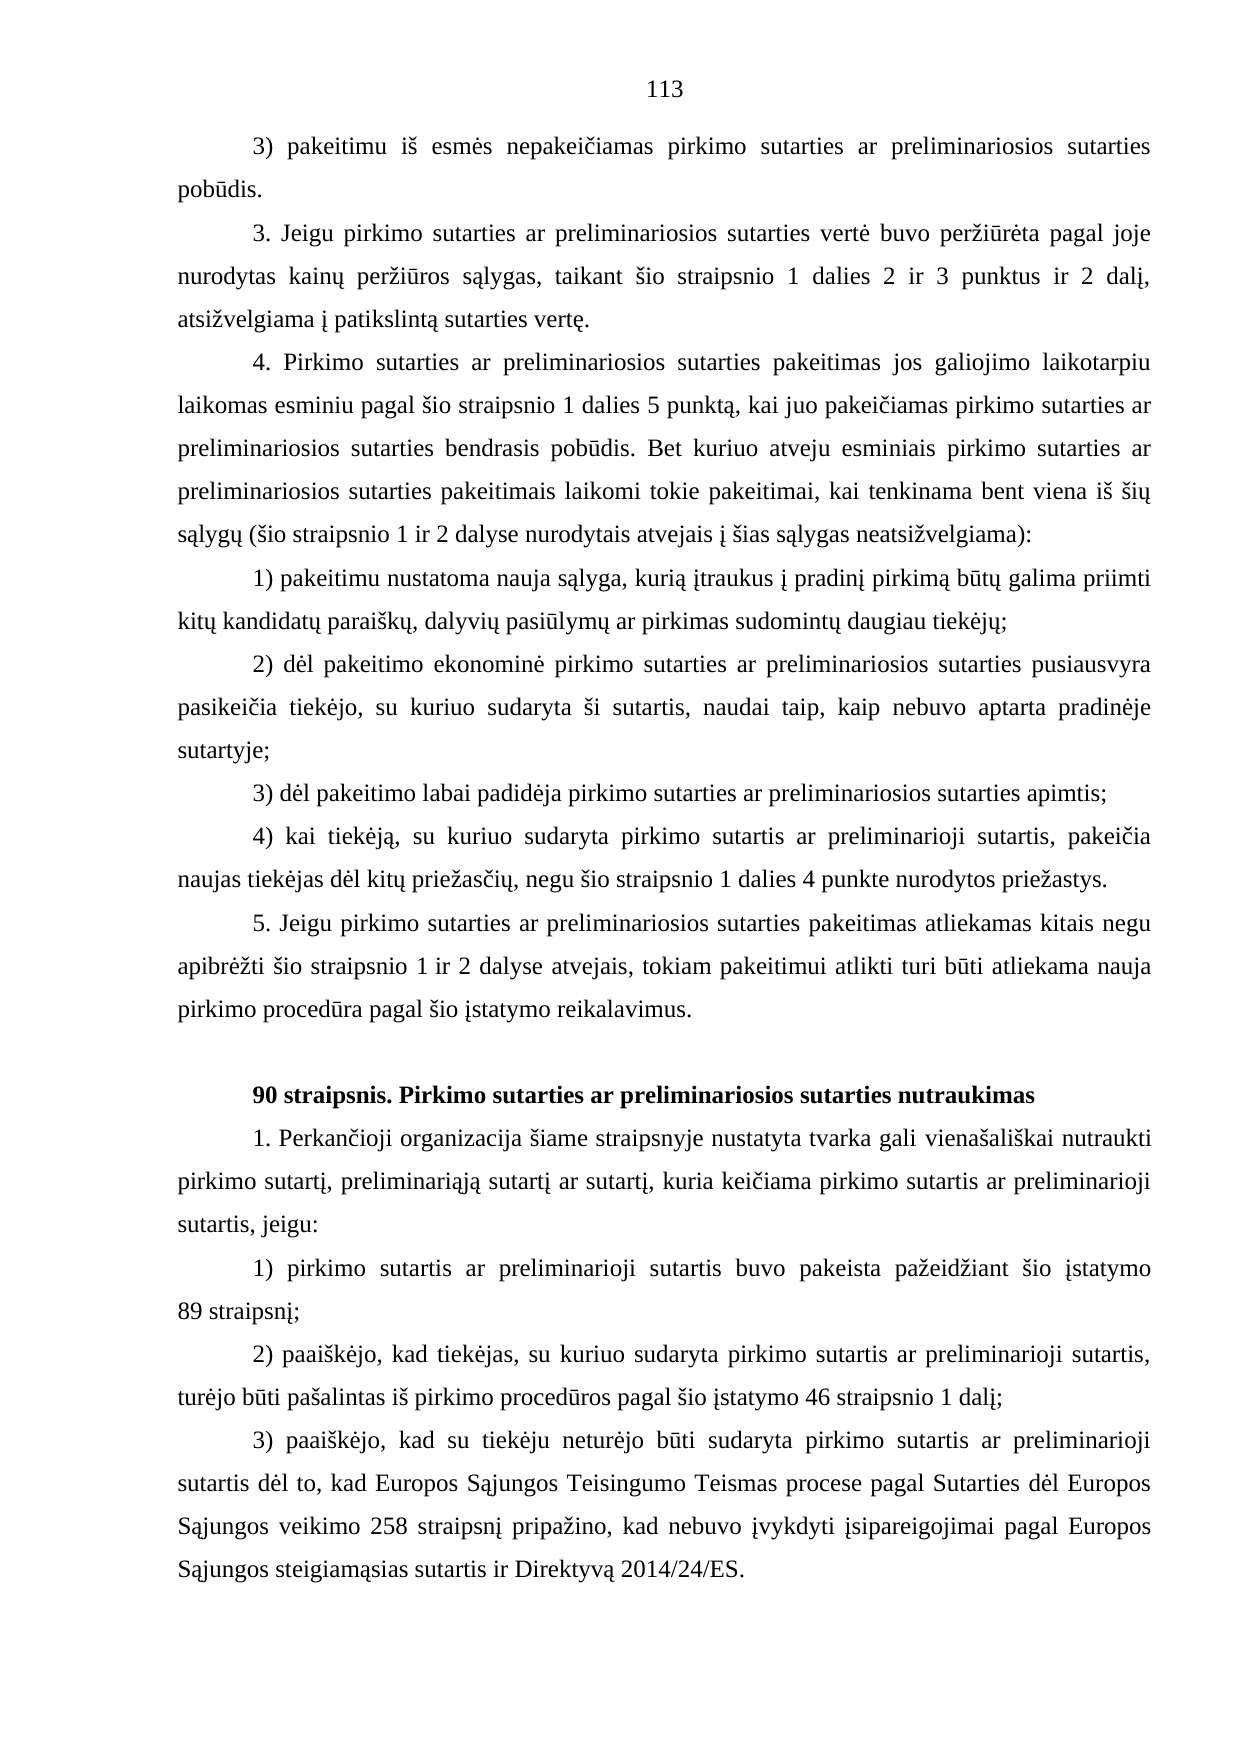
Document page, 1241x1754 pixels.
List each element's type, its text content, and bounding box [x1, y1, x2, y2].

text 2) dėl pakeitimo ekonominė pirkimo sutarties ar preliminariosios sutarties pusiausvyra pasikeičia tiekėjo, su kuriuo sudaryta ši sutartis, naudai taip, kaip nebuvo aptarta pradinėje sutartyje; [177, 649, 1152, 764]
text 3. Jeigu pirkimo sutarties ar preliminariosios sutarties vertė buvo peržiūrėta pagal joje nurodytas kainų peržiūros sąlygas, taikant šio straipsnio 1 dalies 2 ir 3 punktus ir 2 dalį, atsižvelgiama į patikslintą sutarties vertę. [177, 218, 1152, 333]
text 90 straipsnis. Pirkimo sutarties ar preliminariosios sutarties nutraukimas [177, 1080, 1152, 1109]
text 3) dėl pakeitimo labai padidėja pirkimo sutarties ar preliminariosios sutarties apimtis; [177, 778, 1152, 807]
text 4. Pirkimo sutarties ar preliminariosios sutarties pakeitimas jos galiojimo laikotarpiu laikomas esminiu pagal šio straipsnio 1 dalies 5 punktą, kai juo pakeičiamas pirkimo sutarties ar preliminariosios sutarties bendrasis pobūdis. Bet kuriuo atveju esminiais pirkimo sutarties ar preliminariosios sutarties pakeitimais laikomi tokie pakeitimai, kai tenkinama bent viena iš šių sąlygų (šio straipsnio 1 ir 2 dalyse nurodytais atvejais į šias sąlygas neatsižvelgiama): [177, 347, 1152, 548]
text 2) paaiškėjo, kad tiekėjas, su kuriuo sudaryta pirkimo sutartis ar preliminarioji sutartis, turėjo būti pašalintas iš pirkimo procedūros pagal šio įstatymo 46 straipsnio 1 dalį; [177, 1339, 1152, 1411]
text 5. Jeigu pirkimo sutarties ar preliminariosios sutarties pakeitimas atliekamas kitais negu apibrėžti šio straipsnio 1 ir 2 dalyse atvejais, tokiam pakeitimui atlikti turi būti atliekama nauja pirkimo procedūra pagal šio įstatymo reikalavimus. [177, 908, 1152, 1023]
text 4) kai tiekėją, su kuriuo sudaryta pirkimo sutartis ar preliminarioji sutartis, pakeičia naujas tiekėjas dėl kitų priežasčių, negu šio straipsnio 1 dalies 4 punkte nurodytos priežastys. [177, 821, 1152, 893]
text 1. Perkančioji organizacija šiame straipsnyje nustatyta tvarka gali vienašališkai nutraukti pirkimo sutartį, preliminariąją sutartį ar sutartį, kuria keičiama pirkimo sutartis ar preliminarioji sutartis, jeigu: [177, 1123, 1152, 1238]
text 3) pakeitimu iš esmės nepakeičiamas pirkimo sutarties ar preliminariosios sutarties pobūdis. [177, 131, 1152, 203]
text 1) pakeitimu nustatoma nauja sąlyga, kurią įtraukus į pradinį pirkimą būtų galima priimti kitų kandidatų paraiškų, dalyvių pasiūlymų ar pirkimas sudomintų daugiau tiekėjų; [177, 563, 1152, 634]
text 3) paaiškėjo, kad su tiekėju neturėjo būti sudaryta pirkimo sutartis ar preliminarioji sutartis dėl to, kad Europos Sąjungos Teisingumo Teismas procese pagal Sutarties dėl Europos Sąjungos veikimo 258 straipsnį pripažino, kad nebuvo įvykdyti įsipareigojimai pagal Europos Sąjungos steigiamąsias sutartis ir Direktyvą 2014/24/ES. [177, 1425, 1152, 1583]
text 1) pirkimo sutartis ar preliminarioji sutartis buvo pakeista pažeidžiant šio įstatymo 89 straipsnį; [177, 1253, 1152, 1324]
